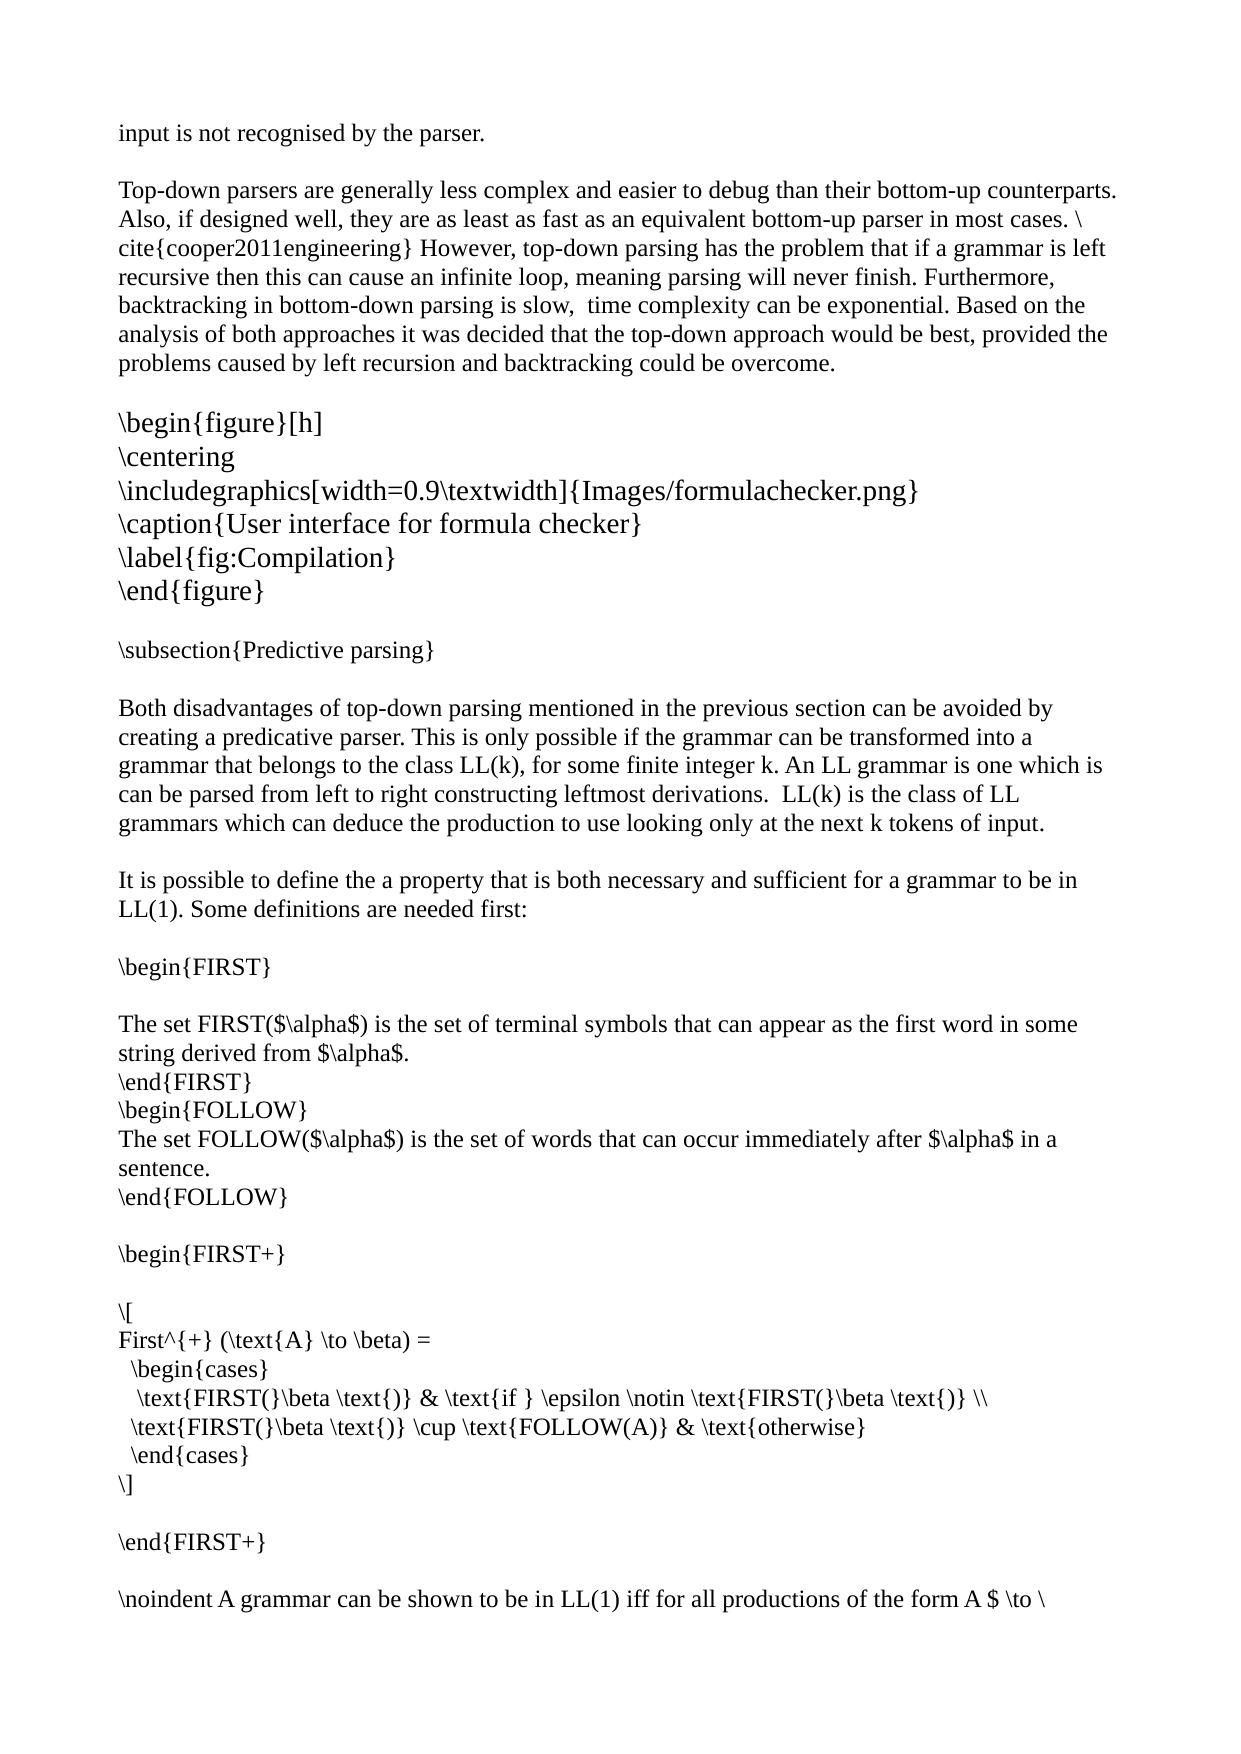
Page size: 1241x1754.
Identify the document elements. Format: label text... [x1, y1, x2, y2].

text \text{FIRST(}\beta \text{)} \cup \text{FOLLOW(A)} & \text{otherwise} [118, 1412, 1122, 1441]
text Top-down parsers are generally less complex and easier to debug than their bottom-up counterparts. Also, if designed well, they are as least as fast as an equivalent bottom-up parser in most cases. \cite{cooper2011engineering} However, top-down parsing has the problem that if a grammar is left recursive then this can cause an infinite loop, meaning parsing will never finish. Furthermore, backtracking in bottom-down parsing is slow, time complexity can be exponential. Based on the analysis of both approaches it was decided that the top-down approach would be best, provided the problems caused by left recursion and backtracking could be overcome. [118, 176, 1122, 377]
text The set FOLLOW($\alpha$) is the set of words that can occur immediately after $\alpha$ in a sentence. [118, 1124, 1122, 1182]
text \begin{FIRST} [118, 952, 1122, 981]
text \label{fig:Compilation} [118, 540, 1122, 573]
text input is not recognised by the parser. [118, 118, 1122, 147]
text \subsection{Predictive parsing} [118, 636, 1122, 664]
text \caption{User interface for formula checker} [118, 506, 1122, 540]
text \centering [118, 439, 1122, 473]
text \end{figure} [118, 573, 1122, 607]
text \begin{cases} [118, 1354, 1122, 1383]
text \noindent A grammar can be shown to be in LL(1) iff for all productions of the form A $ \to \ [118, 1584, 1122, 1613]
text \begin{figure}[h] [118, 406, 1122, 439]
text Both disadvantages of top-down parsing mentioned in the previous section can be avoided by creating a predicative parser. This is only possible if the grammar can be transformed into a grammar that belongs to the class LL(k), for some finite integer k. An LL grammar is one which is can be parsed from left to right constructing leftmost derivations. LL(k) is the class of LL grammars which can deduce the production to use looking only at the next k tokens of input. [118, 693, 1122, 837]
text \[ [118, 1297, 1122, 1326]
text \end{cases} [118, 1441, 1122, 1469]
text \end{FIRST} [118, 1067, 1122, 1096]
text The set FIRST($\alpha$) is the set of terminal symbols that can appear as the first word in some string derived from $\alpha$. [118, 1009, 1122, 1067]
text It is possible to define the a property that is both necessary and sufficient for a grammar to be in LL(1). Some definitions are needed first: [118, 866, 1122, 923]
text \includegraphics[width=0.9\textwidth]{Images/formulachecker.png} [118, 473, 1122, 506]
text \begin{FOLLOW} [118, 1096, 1122, 1124]
text \end{FOLLOW} [118, 1182, 1122, 1211]
text \end{FIRST+} [118, 1527, 1122, 1556]
text First^{+} (\text{A} \to \beta) = [118, 1326, 1122, 1354]
text \] [118, 1469, 1122, 1498]
text \text{FIRST(}\beta \text{)} & \text{if } \epsilon \notin \text{FIRST(}\beta \text{)} \\ [118, 1383, 1122, 1412]
text \begin{FIRST+} [118, 1239, 1122, 1268]
